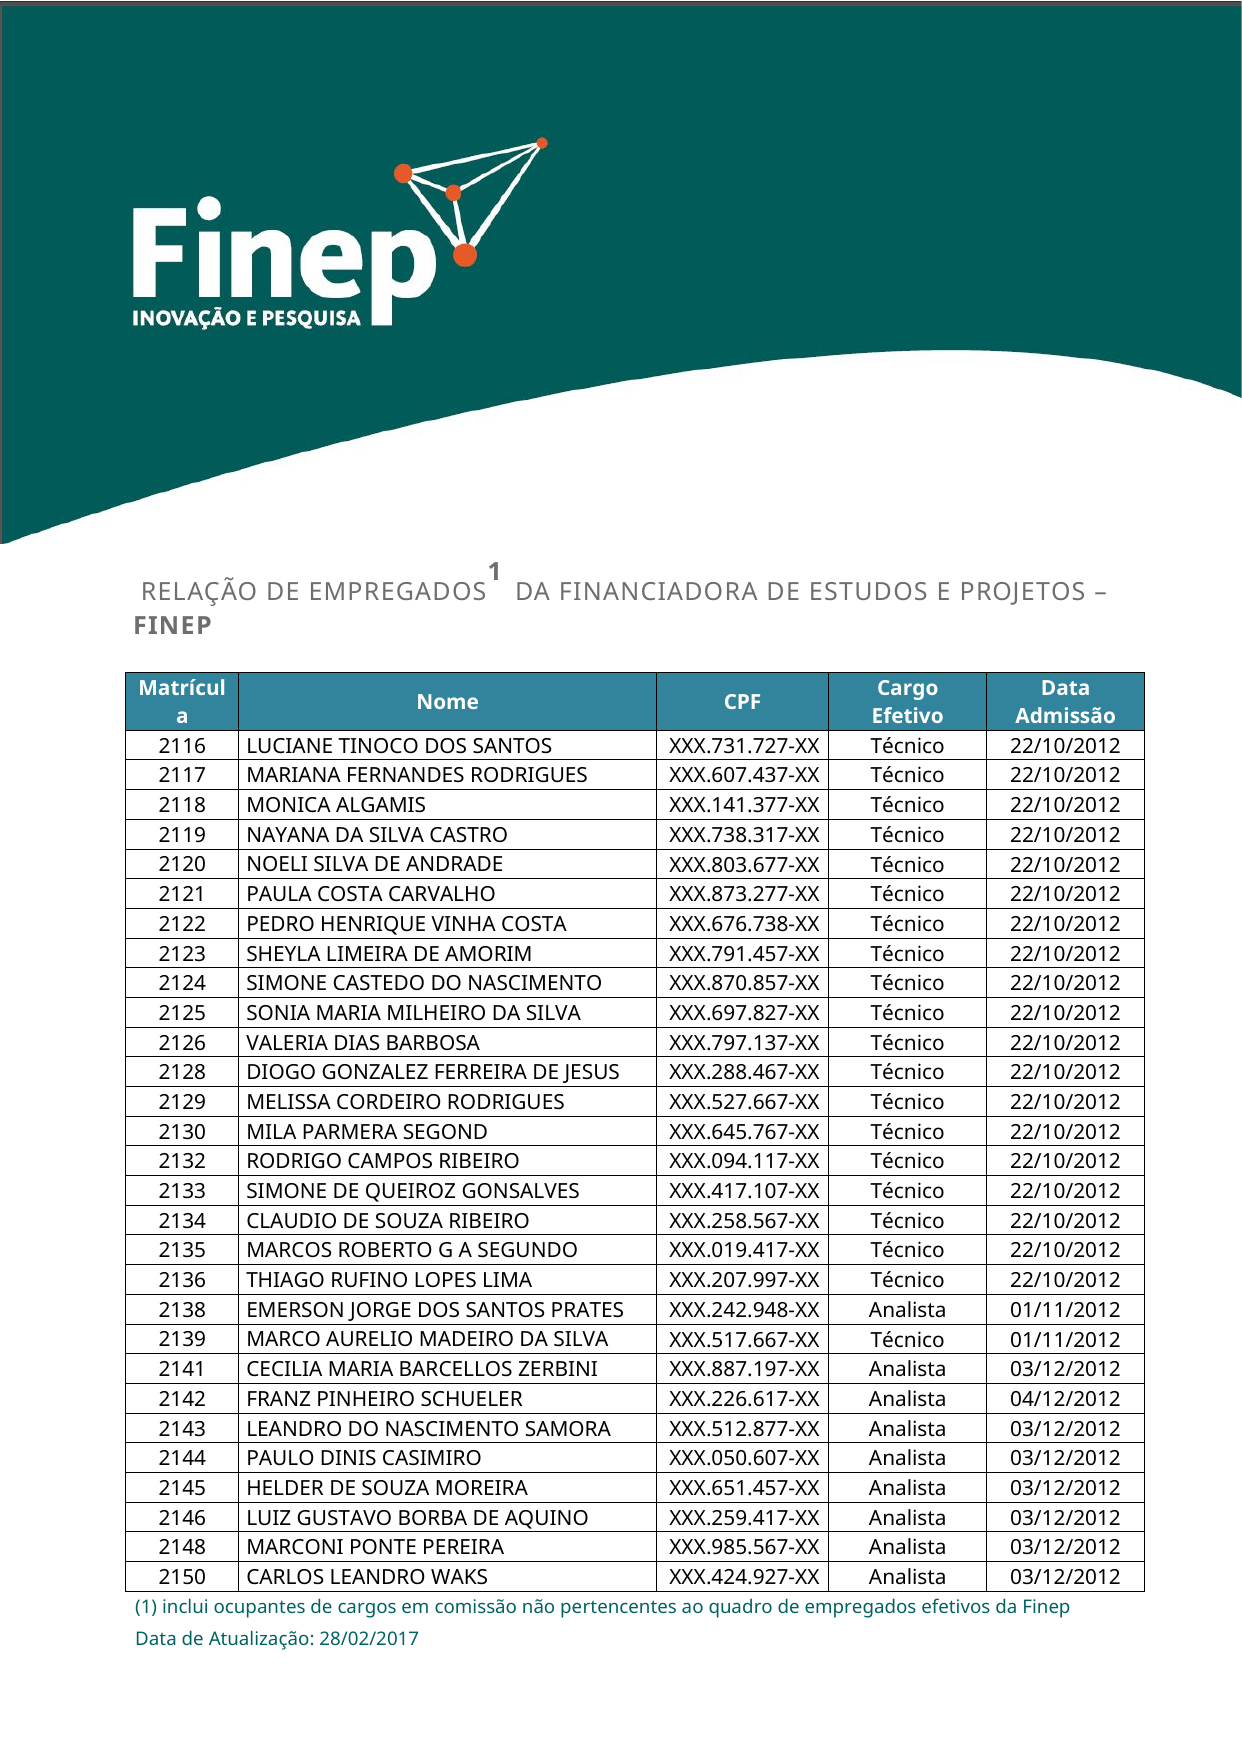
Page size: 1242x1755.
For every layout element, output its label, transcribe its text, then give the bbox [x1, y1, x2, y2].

table_cell 22/10/2012 [987, 998, 1144, 1027]
table_cell 2121 [126, 879, 238, 908]
table_cell MARCO AURELIO MADEIRO DA SILVA [239, 1325, 656, 1353]
table_cell 22/10/2012 [987, 968, 1144, 997]
table_cell 01/11/2012 [987, 1295, 1144, 1323]
table_cell 2128 [126, 1057, 238, 1086]
table_cell 2126 [126, 1028, 238, 1056]
table_cell Analista [829, 1532, 986, 1561]
table_cell 03/12/2012 [987, 1414, 1144, 1442]
table_cell Técnico [829, 879, 986, 908]
table_cell XXX.651.457-XX [657, 1473, 828, 1502]
table_cell Técnico [829, 998, 986, 1027]
table_cell Técnico [829, 1206, 986, 1234]
table_cell XXX.803.677-XX [657, 850, 828, 878]
table_cell 22/10/2012 [987, 879, 1144, 908]
table_cell 2119 [126, 820, 238, 848]
table_cell 03/12/2012 [987, 1503, 1144, 1531]
table_header CPF [657, 673, 828, 730]
table_cell 2133 [126, 1176, 238, 1205]
table_cell LUCIANE TINOCO DOS SANTOS [239, 731, 656, 759]
table_cell LUIZ GUSTAVO BORBA DE AQUINO [239, 1503, 656, 1531]
table_cell XXX.288.467-XX [657, 1057, 828, 1086]
table_cell SHEYLA LIMEIRA DE AMORIM [239, 939, 656, 967]
table_cell Analista [829, 1503, 986, 1531]
table_cell NAYANA DA SILVA CASTRO [239, 820, 656, 848]
table_cell 2148 [126, 1532, 238, 1561]
table_cell XXX.242.948-XX [657, 1295, 828, 1323]
table_cell 03/12/2012 [987, 1473, 1144, 1502]
table_cell XXX.527.667-XX [657, 1087, 828, 1116]
table_cell 22/10/2012 [987, 850, 1144, 878]
table_cell 2138 [126, 1295, 238, 1323]
table_cell XXX.050.607-XX [657, 1443, 828, 1472]
table_cell 2150 [126, 1562, 238, 1591]
table_cell 22/10/2012 [987, 1146, 1144, 1175]
table_cell 03/12/2012 [987, 1354, 1144, 1383]
table_cell SONIA MARIA MILHEIRO DA SILVA [239, 998, 656, 1027]
table_cell PAULA COSTA CARVALHO [239, 879, 656, 908]
table_cell 03/12/2012 [987, 1443, 1144, 1472]
table_cell Técnico [829, 790, 986, 819]
table_cell Técnico [829, 1265, 986, 1294]
table_cell XXX.731.727-XX [657, 731, 828, 759]
table_cell Técnico [829, 760, 986, 789]
table_cell Analista [829, 1414, 986, 1442]
table_cell LEANDRO DO NASCIMENTO SAMORA [239, 1414, 656, 1442]
table_cell 2123 [126, 939, 238, 967]
table_cell XXX.887.197-XX [657, 1354, 828, 1383]
table_header Nome [239, 673, 656, 730]
table_cell VALERIA DIAS BARBOSA [239, 1028, 656, 1056]
table_cell 22/10/2012 [987, 1265, 1144, 1294]
table_cell Técnico [829, 1028, 986, 1056]
table_cell Técnico [829, 1087, 986, 1116]
table_cell XXX.258.567-XX [657, 1206, 828, 1234]
table_cell PAULO DINIS CASIMIRO [239, 1443, 656, 1472]
table_cell Analista [829, 1562, 986, 1591]
table_cell 2145 [126, 1473, 238, 1502]
table_cell 22/10/2012 [987, 820, 1144, 848]
table_cell MARCOS ROBERTO G A SEGUNDO [239, 1235, 656, 1264]
table_cell RODRIGO CAMPOS RIBEIRO [239, 1146, 656, 1175]
table_cell HELDER DE SOUZA MOREIRA [239, 1473, 656, 1502]
table_cell XXX.417.107-XX [657, 1176, 828, 1205]
table_cell THIAGO RUFINO LOPES LIMA [239, 1265, 656, 1294]
table_cell 2144 [126, 1443, 238, 1472]
table_cell 03/12/2012 [987, 1562, 1144, 1591]
table_cell 2129 [126, 1087, 238, 1116]
table_cell XXX.094.117-XX [657, 1146, 828, 1175]
table_cell 2117 [126, 760, 238, 789]
table_cell Analista [829, 1295, 986, 1323]
table_cell Analista [829, 1354, 986, 1383]
table_cell 2142 [126, 1384, 238, 1412]
table_cell XXX.226.617-XX [657, 1384, 828, 1412]
table_cell XXX.697.827-XX [657, 998, 828, 1027]
table_cell 2143 [126, 1414, 238, 1442]
table_header Data Admissão [987, 673, 1144, 730]
table_cell CLAUDIO DE SOUZA RIBEIRO [239, 1206, 656, 1234]
table_cell 01/11/2012 [987, 1325, 1144, 1353]
table_cell XXX.738.317-XX [657, 820, 828, 848]
table_cell MELISSA CORDEIRO RODRIGUES [239, 1087, 656, 1116]
table_cell XXX.870.857-XX [657, 968, 828, 997]
table_cell XXX.797.137-XX [657, 1028, 828, 1056]
table_cell XXX.424.927-XX [657, 1562, 828, 1591]
table_cell XXX.517.667-XX [657, 1325, 828, 1353]
table_cell 2116 [126, 731, 238, 759]
table_cell 22/10/2012 [987, 731, 1144, 759]
table_cell Analista [829, 1473, 986, 1502]
table_cell Analista [829, 1384, 986, 1412]
table_cell Analista [829, 1443, 986, 1472]
table_cell 2141 [126, 1354, 238, 1383]
table_cell DIOGO GONZALEZ FERREIRA DE JESUS [239, 1057, 656, 1086]
table_cell PEDRO HENRIQUE VINHA COSTA [239, 909, 656, 937]
table_cell 2118 [126, 790, 238, 819]
table_cell Técnico [829, 1117, 986, 1145]
table_header Matrícula [126, 673, 238, 730]
table_cell 03/12/2012 [987, 1532, 1144, 1561]
table_cell 22/10/2012 [987, 1235, 1144, 1264]
table_cell 2124 [126, 968, 238, 997]
table_cell 2120 [126, 850, 238, 878]
table_cell 2136 [126, 1265, 238, 1294]
table_cell 22/10/2012 [987, 1087, 1144, 1116]
table_cell XXX.259.417-XX [657, 1503, 828, 1531]
table_cell MONICA ALGAMIS [239, 790, 656, 819]
table_cell EMERSON JORGE DOS SANTOS PRATES [239, 1295, 656, 1323]
table_cell 2125 [126, 998, 238, 1027]
table_cell SIMONE CASTEDO DO NASCIMENTO [239, 968, 656, 997]
table_cell XXX.512.877-XX [657, 1414, 828, 1442]
table_cell 22/10/2012 [987, 1028, 1144, 1056]
table_cell 22/10/2012 [987, 1206, 1144, 1234]
table_cell Técnico [829, 1235, 986, 1264]
table_cell SIMONE DE QUEIROZ GONSALVES [239, 1176, 656, 1205]
table_cell 2134 [126, 1206, 238, 1234]
table_cell XXX.873.277-XX [657, 879, 828, 908]
table_cell 2132 [126, 1146, 238, 1175]
table_cell MILA PARMERA SEGOND [239, 1117, 656, 1145]
table_cell 22/10/2012 [987, 760, 1144, 789]
table_cell Técnico [829, 1057, 986, 1086]
table_cell XXX.207.997-XX [657, 1265, 828, 1294]
table_cell 22/10/2012 [987, 1057, 1144, 1086]
table_header Cargo Efetivo [829, 673, 986, 730]
table_cell 2146 [126, 1503, 238, 1531]
table_cell 2139 [126, 1325, 238, 1353]
table_cell XXX.019.417-XX [657, 1235, 828, 1264]
table_cell CECILIA MARIA BARCELLOS ZERBINI [239, 1354, 656, 1383]
table_cell FRANZ PINHEIRO SCHUELER [239, 1384, 656, 1412]
table_cell MARIANA FERNANDES RODRIGUES [239, 760, 656, 789]
table_cell CARLOS LEANDRO WAKS [239, 1562, 656, 1591]
table_cell MARCONI PONTE PEREIRA [239, 1532, 656, 1561]
table_cell 22/10/2012 [987, 909, 1144, 937]
table_cell XXX.645.767-XX [657, 1117, 828, 1145]
table_cell NOELI SILVA DE ANDRADE [239, 850, 656, 878]
table_cell Técnico [829, 850, 986, 878]
table_cell 22/10/2012 [987, 790, 1144, 819]
table_cell XXX.791.457-XX [657, 939, 828, 967]
table_cell XXX.676.738-XX [657, 909, 828, 937]
table_cell Técnico [829, 1146, 986, 1175]
table_cell Técnico [829, 731, 986, 759]
table_cell Técnico [829, 909, 986, 937]
table_cell XXX.141.377-XX [657, 790, 828, 819]
table_cell 22/10/2012 [987, 939, 1144, 967]
table_cell XXX.985.567-XX [657, 1532, 828, 1561]
table_cell Técnico [829, 1176, 986, 1205]
table_cell 04/12/2012 [987, 1384, 1144, 1412]
table_cell 2122 [126, 909, 238, 937]
table_cell 22/10/2012 [987, 1176, 1144, 1205]
table_cell Técnico [829, 820, 986, 848]
table_cell 2130 [126, 1117, 238, 1145]
table_cell Técnico [829, 939, 986, 967]
table_cell Técnico [829, 968, 986, 997]
table_cell 22/10/2012 [987, 1117, 1144, 1145]
table_cell 2135 [126, 1235, 238, 1264]
table_cell Técnico [829, 1325, 986, 1353]
table_cell XXX.607.437-XX [657, 760, 828, 789]
